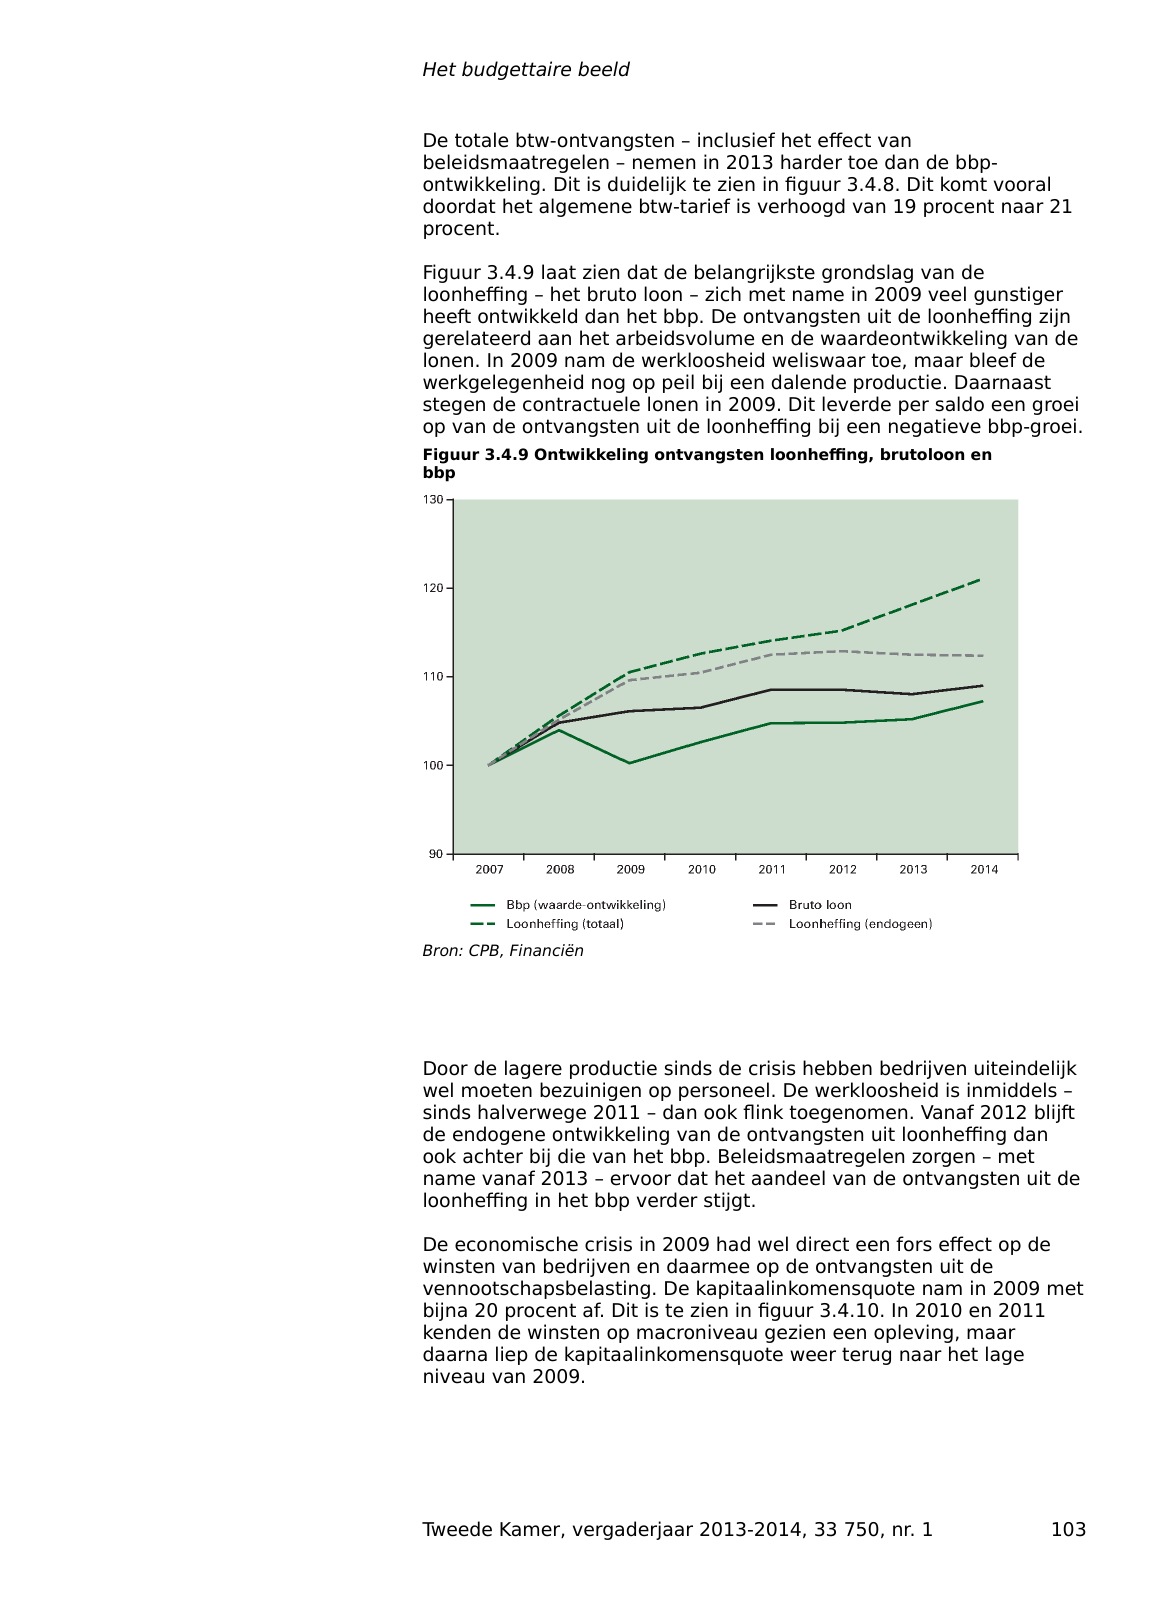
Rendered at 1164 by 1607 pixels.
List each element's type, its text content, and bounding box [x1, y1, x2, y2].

text Figuur 3.4.9 Ontwikkeling ontvangsten loonheffing, brutoloon en bbp [422, 446, 1019, 482]
text De economische crisis in 2009 had wel direct een fors effect op de winsten van bedrijven en daarmee op de ontvangsten uit de vennootschapsbelasting. De kapitaalinkomensquote nam in 2009 met bijna 20 procent af. Dit is te zien in figuur 3.4.10. In 2010 en 2011 kenden de winsten op macroniveau gezien een opleving, maar daarna liep de kapitaalinkomensquote weer terug naar het lage niveau van 2009. [422, 1234, 1087, 1388]
text De totale btw-ontvangsten – inclusief het effect van beleidsmaatregelen – nemen in 2013 harder toe dan de bbp-ontwikkeling. Dit is duidelijk te zien in figuur 3.4.8. Dit komt vooral doordat het algemene btw-tarief is verhoogd van 19 procent naar 21 procent. [422, 130, 1087, 240]
text Door de lagere productie sinds de crisis hebben bedrijven uiteindelijk wel moeten bezuinigen op personeel. De werkloosheid is inmiddels – sinds halverwege 2011 – dan ook flink toegenomen. Vanaf 2012 blijft de endogene ontwikkeling van de ontvangsten uit loonheffing dan ook achter bij die van het bbp. Beleidsmaatregelen zorgen – met name vanaf 2013 – ervoor dat het aandeel van de ontvangsten uit de loonheffing in het bbp verder stijgt. [422, 1058, 1087, 1212]
text Bron: CPB, Financiën [422, 942, 1019, 961]
picture [422, 493, 1019, 931]
text Figuur 3.4.9 laat zien dat de belangrijkste grondslag van de loonheffing – het bruto loon – zich met name in 2009 veel gunstiger heeft ontwikkeld dan het bbp. De ontvangsten uit de loonheffing zijn gerelateerd aan het arbeidsvolume en de waardeontwikkeling van de lonen. In 2009 nam de werkloosheid weliswaar toe, maar bleef de werkgelegenheid nog op peil bij een dalende productie. Daarnaast stegen de contractuele lonen in 2009. Dit leverde per saldo een groei op van de ontvangsten uit de loonheffing bij een negatieve bbp-groei. [422, 262, 1087, 438]
